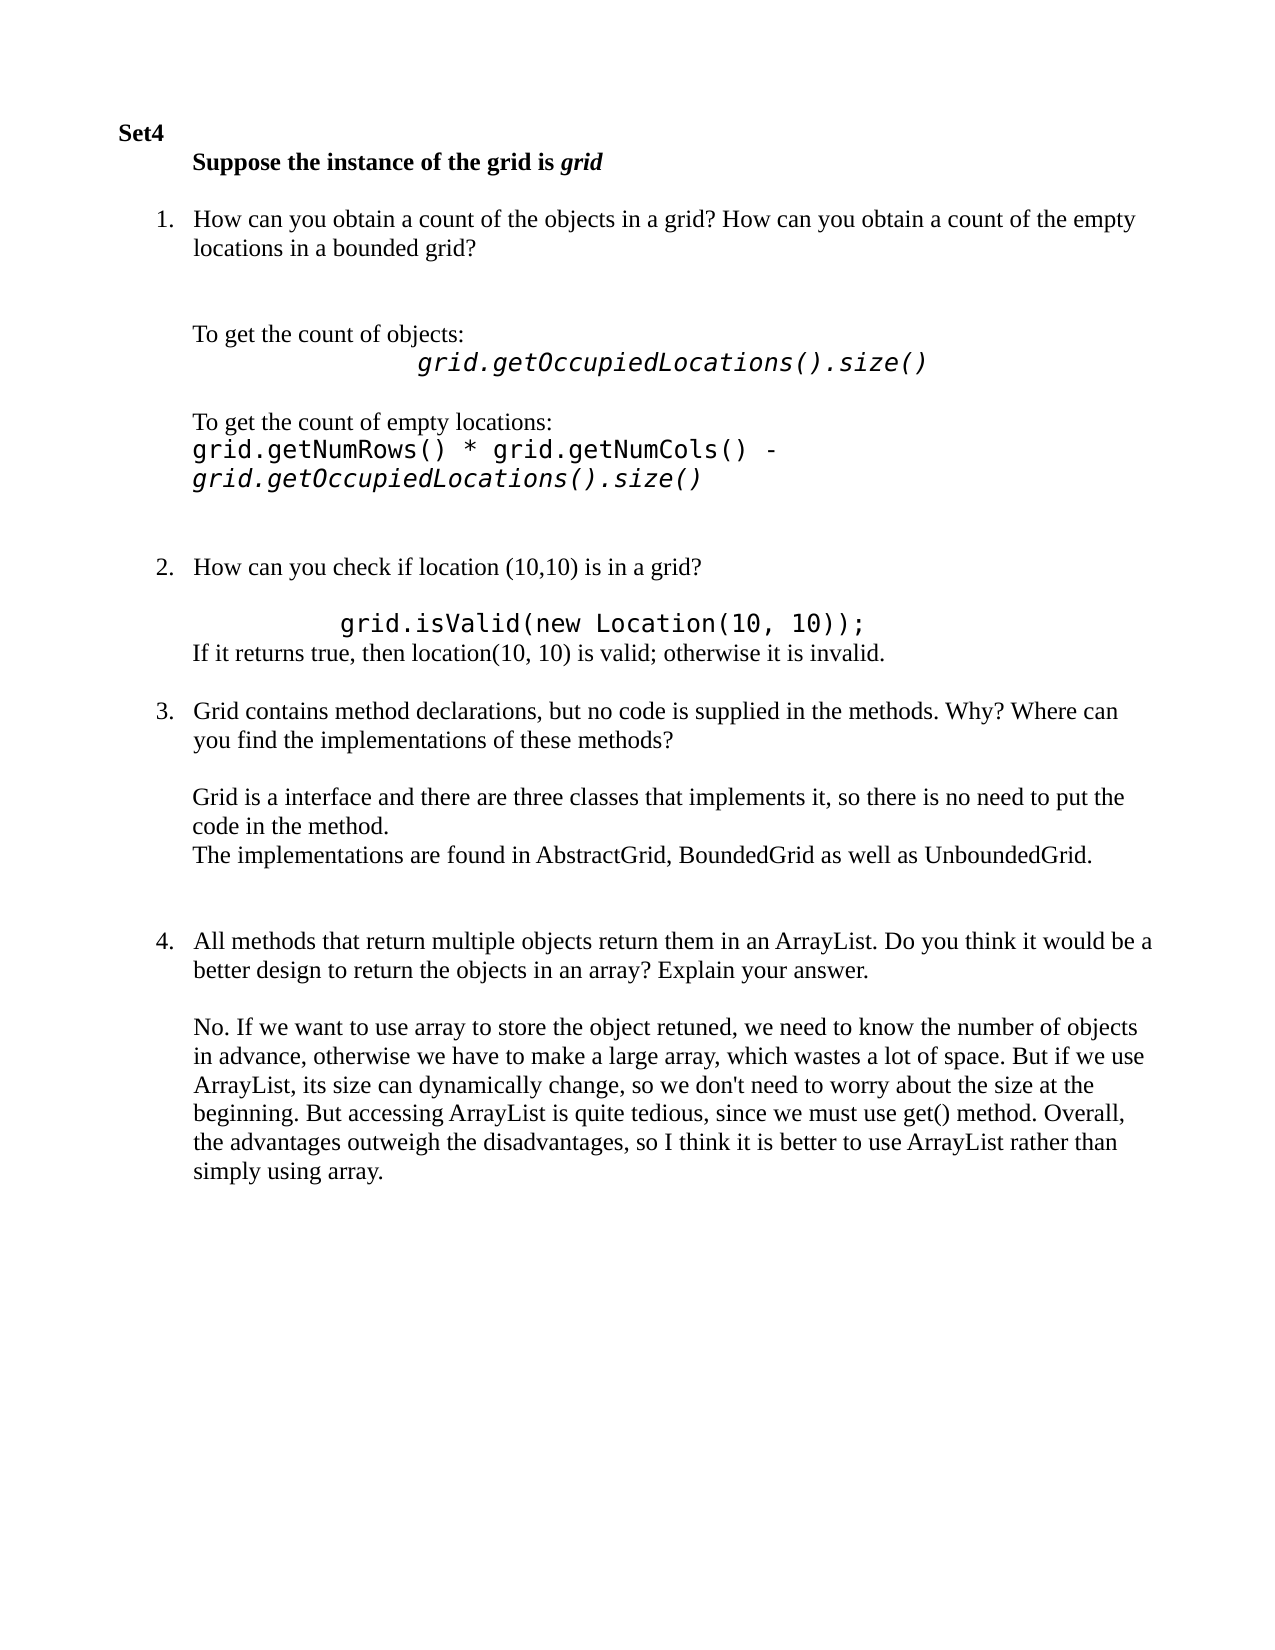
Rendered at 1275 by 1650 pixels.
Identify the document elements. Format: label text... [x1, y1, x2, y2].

text The implementations are found in AbstractGrid, BoundedGrid as well as UnboundedGrid. [118, 840, 1157, 868]
text To get the count of empty locations: [118, 407, 1157, 435]
list How can you obtain a count of the objects in a grid? How can you obtain a count of the empty locations in a bounded grid? [156, 204, 1157, 262]
text Suppose the instance of the grid is grid [118, 147, 1157, 176]
text To get the count of objects: [118, 319, 1157, 348]
list All methods that return multiple objects return them in an ArrayList. Do you think it would be a better design to return the objects in an array? Explain your answer. [156, 926, 1157, 983]
text grid.isValid(new Location(10, 10)); [118, 609, 1157, 638]
text Set4 [118, 118, 1157, 147]
text grid.getOccupiedLocations().size() [118, 348, 1157, 377]
text Grid is a interface and there are three classes that implements it, so there is no need to put the code in the method. [118, 782, 1157, 840]
list How can you check if location (10,10) is in a grid? [156, 552, 1157, 580]
text If it returns true, then location(10, 10) is valid; otherwise it is invalid. [118, 638, 1157, 667]
text grid.getNumRows() * grid.getNumCols() - grid.getOccupiedLocations().size() [118, 435, 1157, 494]
list Grid contains method declarations, but no code is supplied in the methods. Why? Where can you find the implementations of these methods? [156, 696, 1157, 753]
list No. If we want to use array to store the object retuned, we need to know the number of objects in advance, otherwise we have to make a large array, which wastes a lot of space. But if we use ArrayList, its size can dynamically change, so we don't need to worry about the size at the beginning. But accessing ArrayList is quite tedious, since we must use get() method. Overall, the advantages outweigh the disadvantages, so I think it is better to use ArrayList rather than simply using array. [156, 1012, 1157, 1213]
